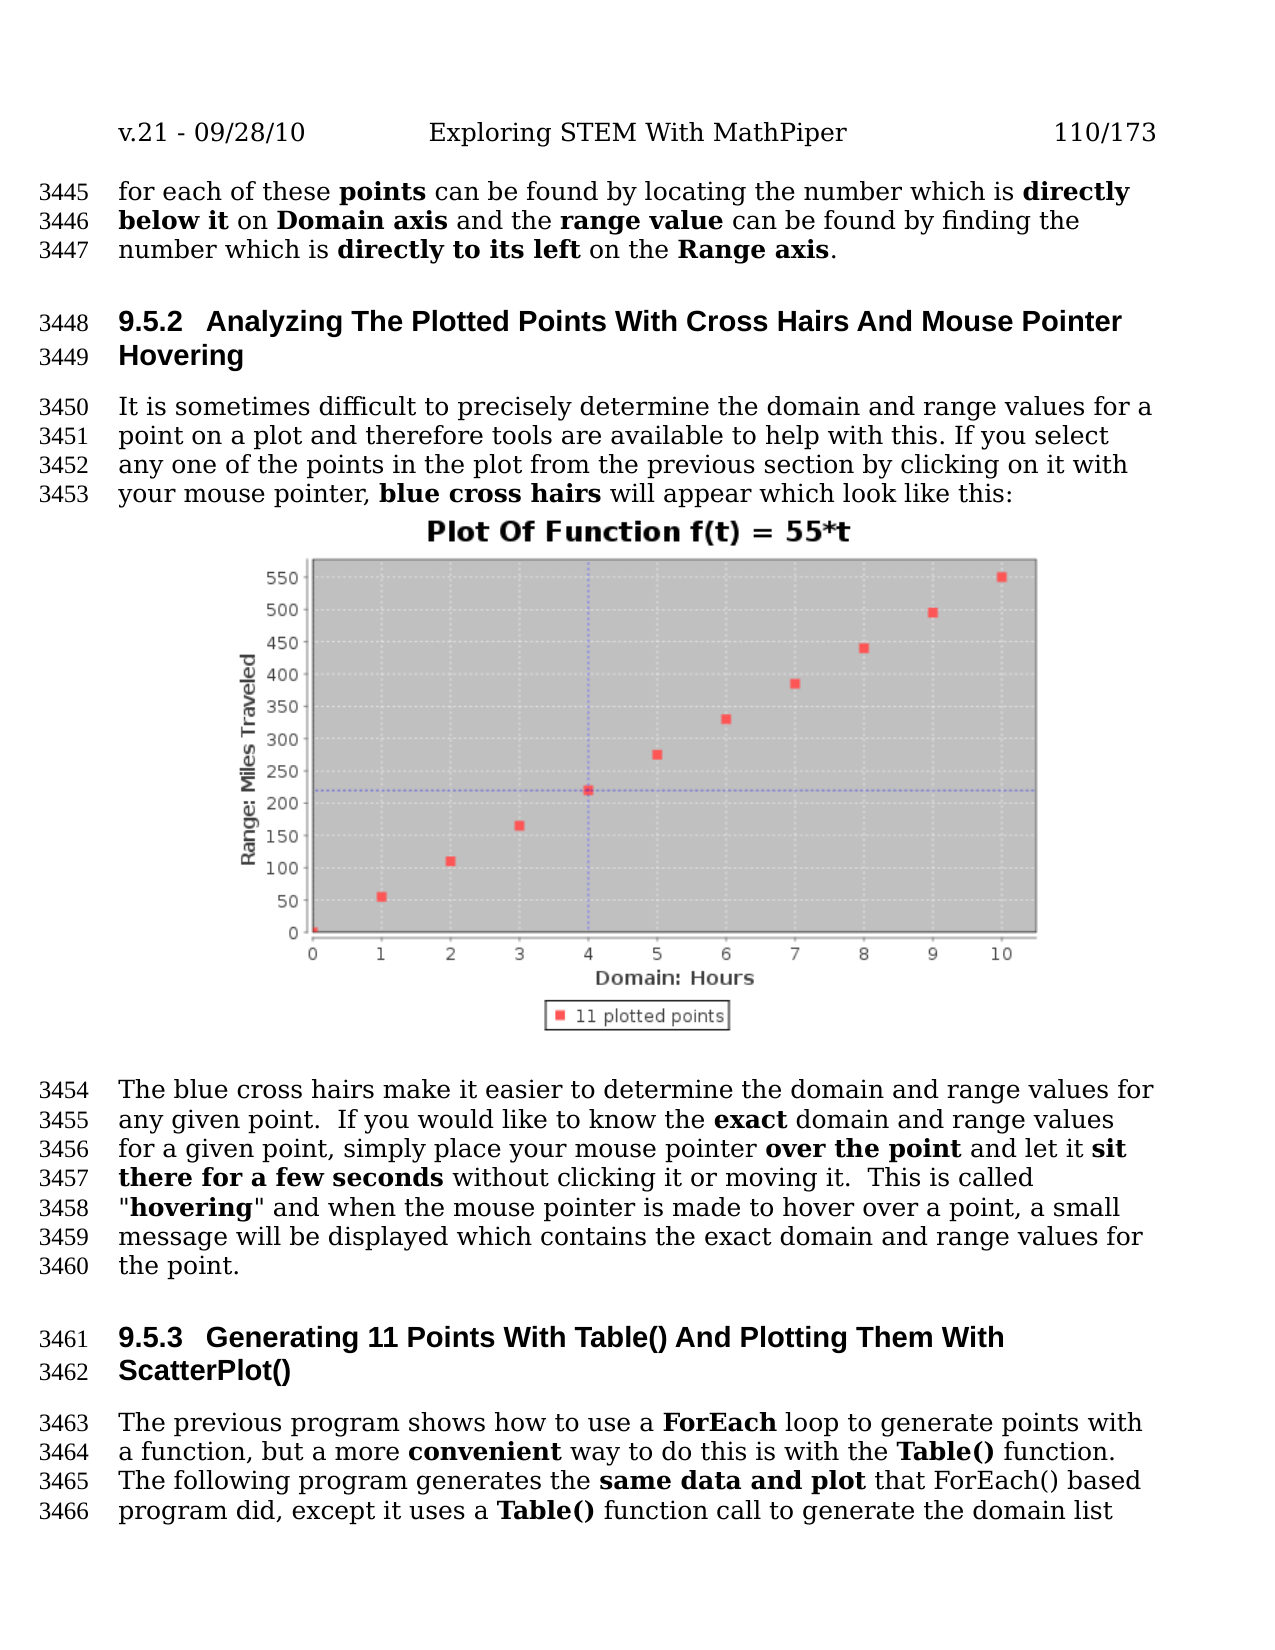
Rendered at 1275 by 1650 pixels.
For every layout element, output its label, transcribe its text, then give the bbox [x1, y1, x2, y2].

subtitle Analyzing The Plotted Points With Cross Hairs And Mouse Pointer Hovering [118, 304, 1157, 371]
text It is sometimes difficult to precisely determine the domain and range values for a point on a plot and therefore tools are available to help with this. If you select any one of the points in the plot from the previous section by clicking on it with your mouse pointer, blue cross hairs will appear which look like this: [118, 392, 1157, 509]
text for each of these points can be found by locating the number which is directly below it on Domain axis and the range value can be found by finding the number which is directly to its left on the Range axis. [118, 177, 1157, 265]
text The previous program shows how to use a ForEach loop to generate points with a function, but a more convenient way to do this is with the Table() function. The following program generates the same data and plot that ForEach() based program did, except it uses a Table() function call to generate the domain list [118, 1408, 1157, 1525]
subtitle Generating 11 Points With Table() And Plotting Them With ScatterPlot() [118, 1319, 1157, 1387]
picture [222, 515, 1053, 1032]
text The blue cross hairs make it easier to determine the domain and range values for any given point. If you would like to know the exact domain and range values for a given point, simply place your mouse pointer over the point and let it sit there for a few seconds without clicking it or moving it. This is called "hovering" and when the mouse pointer is made to hover over a point, a small message will be displayed which contains the exact domain and range values for the point. [118, 1076, 1157, 1281]
